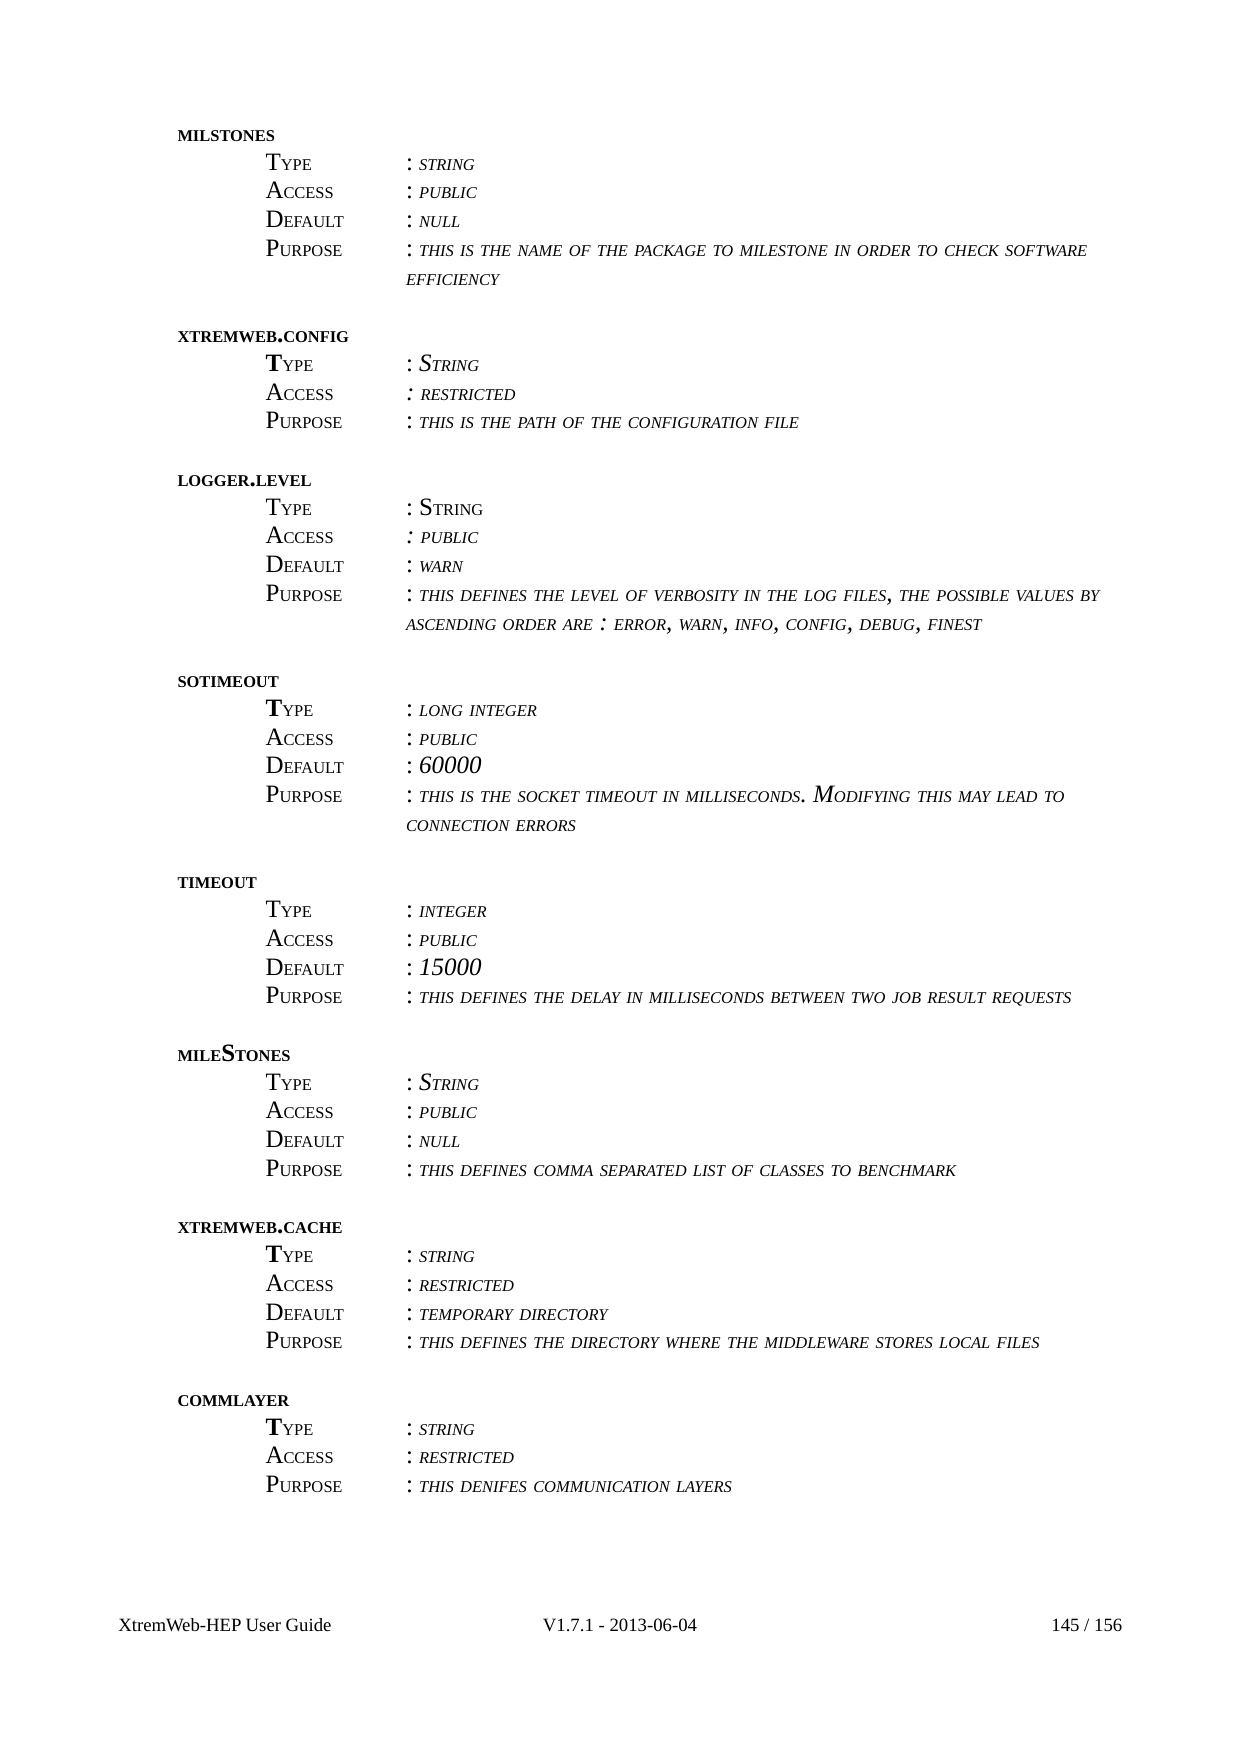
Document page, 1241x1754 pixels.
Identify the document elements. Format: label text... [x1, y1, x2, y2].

text Purpose : this defines the directory where the middleware stores local files [265, 1326, 1122, 1354]
text Access : public [265, 722, 1122, 751]
text mileStones [177, 1038, 1122, 1067]
text Access : public [265, 1096, 1122, 1124]
text Default : warn [265, 549, 1122, 578]
text milstones [177, 118, 1122, 147]
text Purpose : this denifes communication layers [265, 1469, 1122, 1498]
text Type : long integer [265, 693, 1122, 722]
text Access : public [265, 521, 1122, 549]
text Type : string [265, 1412, 1122, 1441]
text Access : public [265, 176, 1122, 204]
text logger.level [177, 463, 1122, 492]
text Access : public [265, 923, 1122, 952]
text Purpose : this is the name of the package to milestone in order to check software efficiency [265, 233, 1122, 291]
text Default : 60000 [265, 751, 1122, 779]
text Access : restricted [265, 1268, 1122, 1297]
text xtremweb.config [177, 319, 1122, 348]
text timeout [177, 866, 1122, 894]
text Type : String [265, 492, 1122, 521]
text Type : string [265, 147, 1122, 176]
text Type : string [265, 1239, 1122, 1268]
text Access : restricted [265, 1441, 1122, 1469]
text Type : String [265, 348, 1122, 377]
text Default : null [265, 204, 1122, 233]
text commlayer [177, 1383, 1122, 1412]
text Purpose : this is the socket timeout in milliseconds. Modifying this may lead to connection errors [265, 779, 1122, 837]
text Purpose : this defines the delay in milliseconds between two job result requests [265, 981, 1122, 1009]
text xtremweb.cache [177, 1211, 1122, 1239]
text Type : String [265, 1067, 1122, 1096]
text sotimeout [177, 664, 1122, 693]
text Purpose : this defines the level of verbosity in the log files, the possible values by ascending order are : error, warn, info, config, debug, finest [265, 578, 1122, 636]
text Type : integer [265, 894, 1122, 923]
text Purpose : this is the path of the configuration file [265, 406, 1122, 434]
text Default : null [265, 1124, 1122, 1153]
text Access : restricted [265, 377, 1122, 406]
text Purpose : this defines comma separated list of classes to benchmark [265, 1153, 1122, 1182]
text Default : 15000 [265, 952, 1122, 981]
text Default : temporary directory [265, 1297, 1122, 1326]
